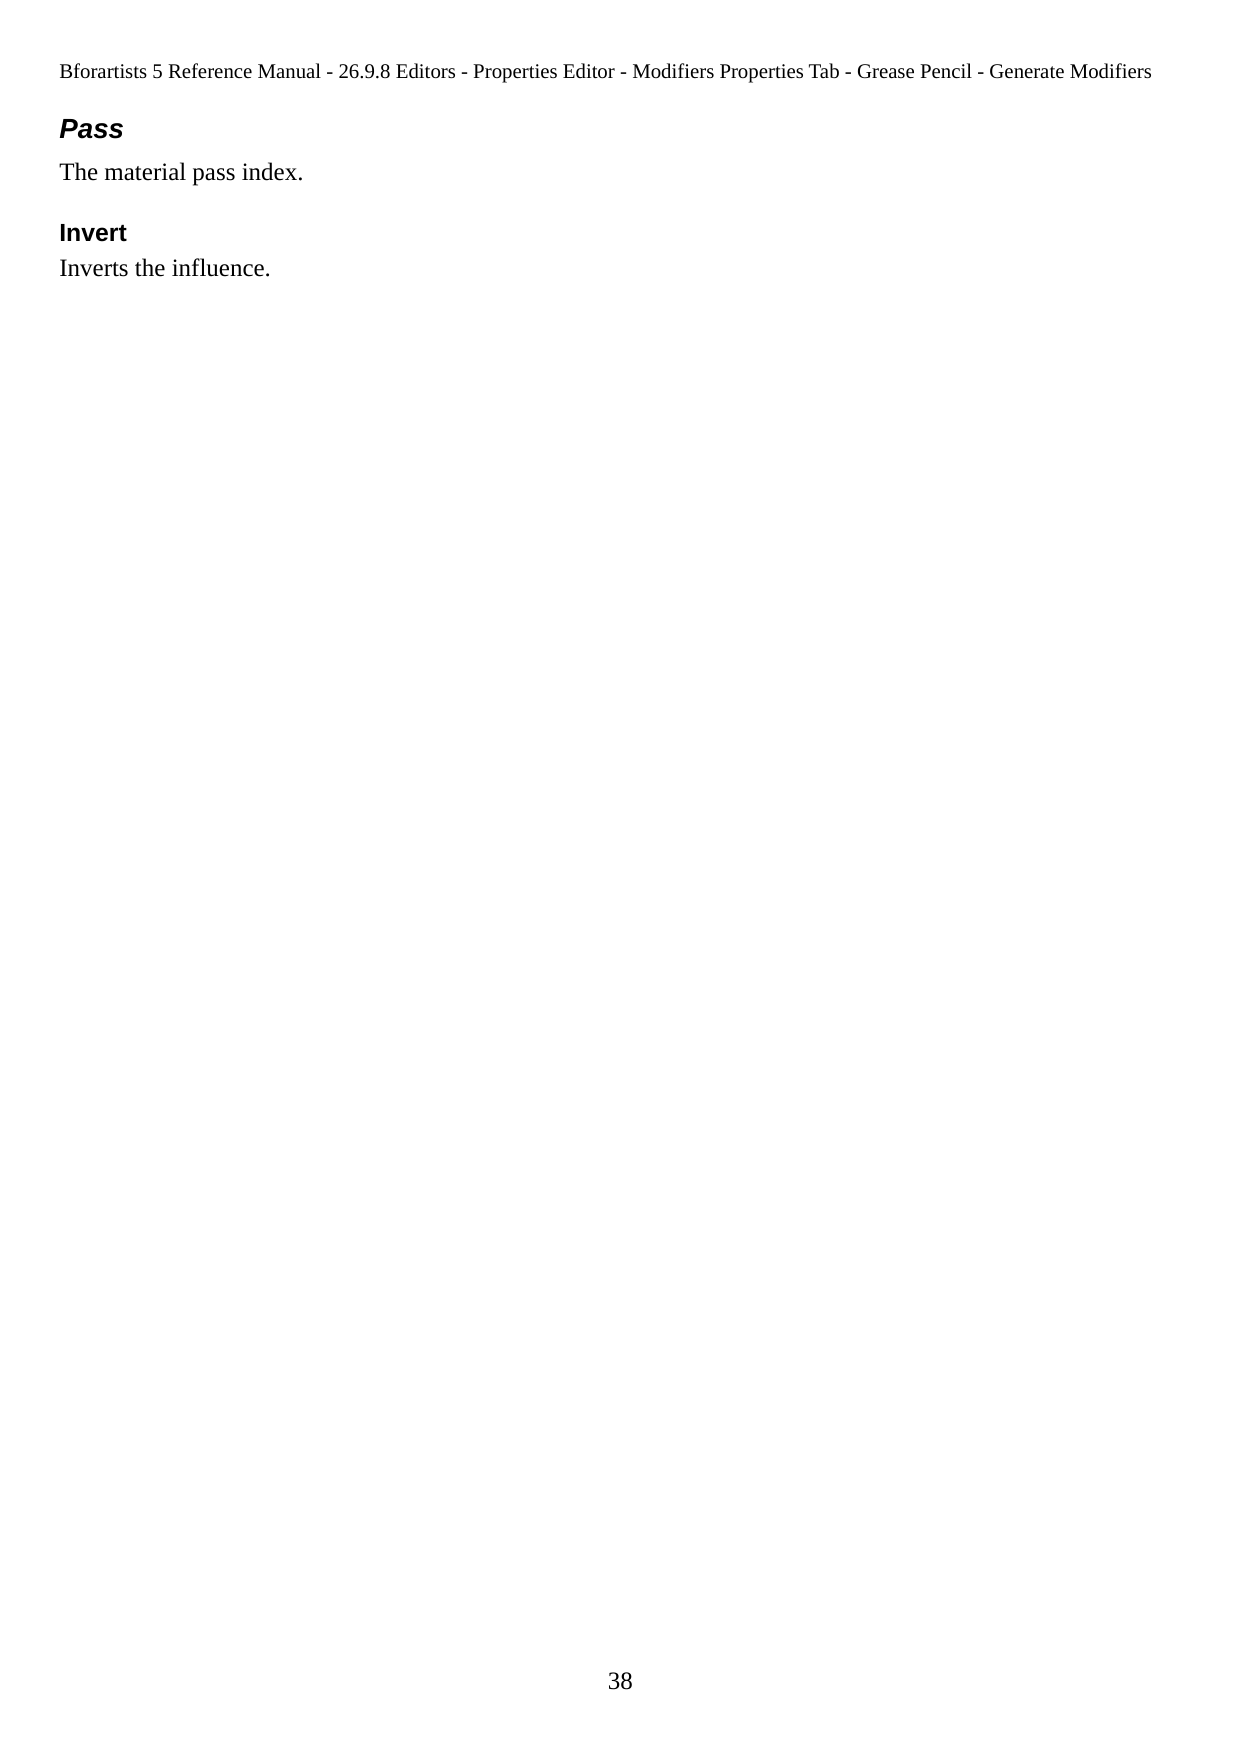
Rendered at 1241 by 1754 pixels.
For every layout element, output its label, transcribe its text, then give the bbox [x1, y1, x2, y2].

subtitle Pass [59, 113, 1181, 144]
subtitle Invert [59, 218, 1181, 247]
text The material pass index. [59, 157, 1181, 186]
text Inverts the influence. [59, 253, 1181, 282]
